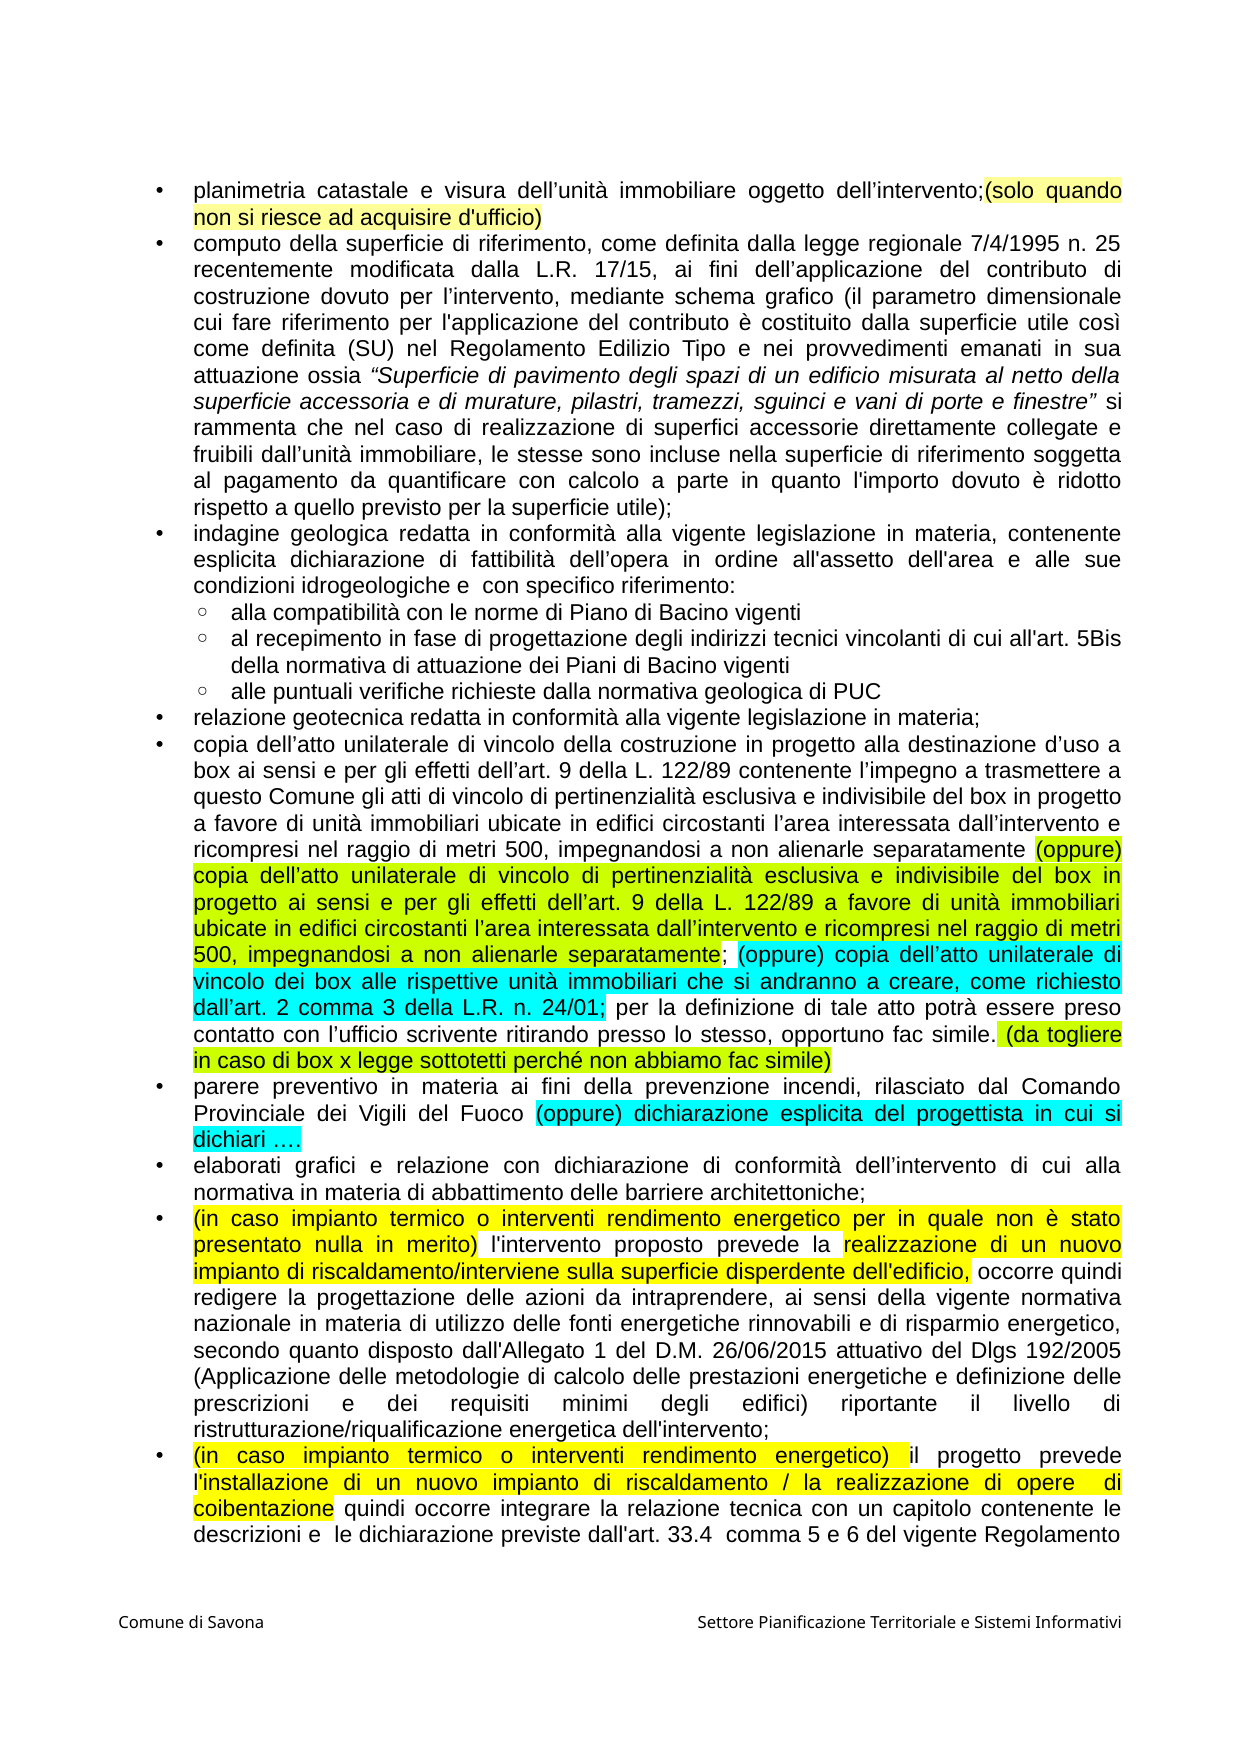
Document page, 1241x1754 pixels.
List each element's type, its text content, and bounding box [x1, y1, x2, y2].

list computo della superficie di riferimento, come definita dalla legge regionale 7/4/1995 n. 25 recentemente modificata dalla L.R. 17/15, ai fini dell’applicazione del contributo di costruzione dovuto per l’intervento, mediante schema grafico (il parametro dimensionale cui fare riferimento per l'applicazione del contributo è costituito dalla superficie utile così come definita (SU) nel Regolamento Edilizio Tipo e nei provvedimenti emanati in sua attuazione ossia “Superficie di pavimento degli spazi di un edificio misurata al netto della superficie accessoria e di murature, pilastri, tramezzi, sguinci e vani di porte e finestre” si rammenta che nel caso di realizzazione di superfici accessorie direttamente collegate e fruibili dall’unità immobiliare, le stesse sono incluse nella superficie di riferimento soggetta al pagamento da quantificare con calcolo a parte in quanto l'importo dovuto è ridotto rispetto a quello previsto per la superficie utile); [156, 230, 1122, 520]
list al recepimento in fase di progettazione degli indirizzi tecnici vincolanti di cui all'art. 5Bis della normativa di attuazione dei Piani di Bacino vigenti [193, 625, 1122, 678]
list indagine geologica redatta in conformità alla vigente legislazione in materia, contenente esplicita dichiarazione di fattibilità dell’opera in ordine all'assetto dell'area e alle sue condizioni idrogeologiche e con specifico riferimento: [156, 520, 1122, 599]
list (in caso impianto termico o interventi rendimento energetico) il progetto prevede l'installazione di un nuovo impianto di riscaldamento / la realizzazione di opere di coibentazione quindi occorre integrare la relazione tecnica con un capitolo contenente le descrizioni e le dichiarazione previste dall'art. 33.4 comma 5 e 6 del vigente Regolamento [156, 1442, 1122, 1548]
list elaborati grafici e relazione con dichiarazione di conformità dell’intervento di cui alla normativa in materia di abbattimento delle barriere architettoniche; [156, 1152, 1122, 1205]
list planimetria catastale e visura dell’unità immobiliare oggetto dell’intervento;(solo quando non si riesce ad acquisire d'ufficio) [156, 177, 1122, 230]
list alla compatibilità con le norme di Piano di Bacino vigenti [193, 599, 1122, 625]
list relazione geotecnica redatta in conformità alla vigente legislazione in materia; [156, 704, 1122, 731]
list (in caso impianto termico o interventi rendimento energetico per in quale non è stato presentato nulla in merito) l'intervento proposto prevede la realizzazione di un nuovo impianto di riscaldamento/interviene sulla superficie disperdente dell'edificio, occorre quindi redigere la progettazione delle azioni da intraprendere, ai sensi della vigente normativa nazionale in materia di utilizzo delle fonti energetiche rinnovabili e di risparmio energetico, secondo quanto disposto dall'Allegato 1 del D.M. 26/06/2015 attuativo del Dlgs 192/2005 (Applicazione delle metodologie di calcolo delle prestazioni energetiche e definizione delle prescrizioni e dei requisiti minimi degli edifici) riportante il livello di ristrutturazione/riqualificazione energetica dell'intervento; [156, 1205, 1122, 1442]
list parere preventivo in materia ai fini della prevenzione incendi, rilasciato dal Comando Provinciale dei Vigili del Fuoco (oppure) dichiarazione esplicita del progettista in cui si dichiari …. [156, 1073, 1122, 1152]
list alle puntuali verifiche richieste dalla normativa geologica di PUC [193, 678, 1122, 704]
list copia dell’atto unilaterale di vincolo della costruzione in progetto alla destinazione d’uso a box ai sensi e per gli effetti dell’art. 9 della L. 122/89 contenente l’impegno a trasmettere a questo Comune gli atti di vincolo di pertinenzialità esclusiva e indivisibile del box in progetto a favore di unità immobiliari ubicate in edifici circostanti l’area interessata dall’intervento e ricompresi nel raggio di metri 500, impegnandosi a non alienarle separatamente (oppure) copia dell’atto unilaterale di vincolo di pertinenzialità esclusiva e indivisibile del box in progetto ai sensi e per gli effetti dell’art. 9 della L. 122/89 a favore di unità immobiliari ubicate in edifici circostanti l’area interessata dall’intervento e ricompresi nel raggio di metri 500, impegnandosi a non alienarle separatamente; (oppure) copia dell’atto unilaterale di vincolo dei box alle rispettive unità immobiliari che si andranno a creare, come richiesto dall’art. 2 comma 3 della L.R. n. 24/01; per la definizione di tale atto potrà essere preso contatto con l’ufficio scrivente ritirando presso lo stesso, opportuno fac simile. (da togliere in caso di box x legge sottotetti perché non abbiamo fac simile) [156, 731, 1122, 1073]
